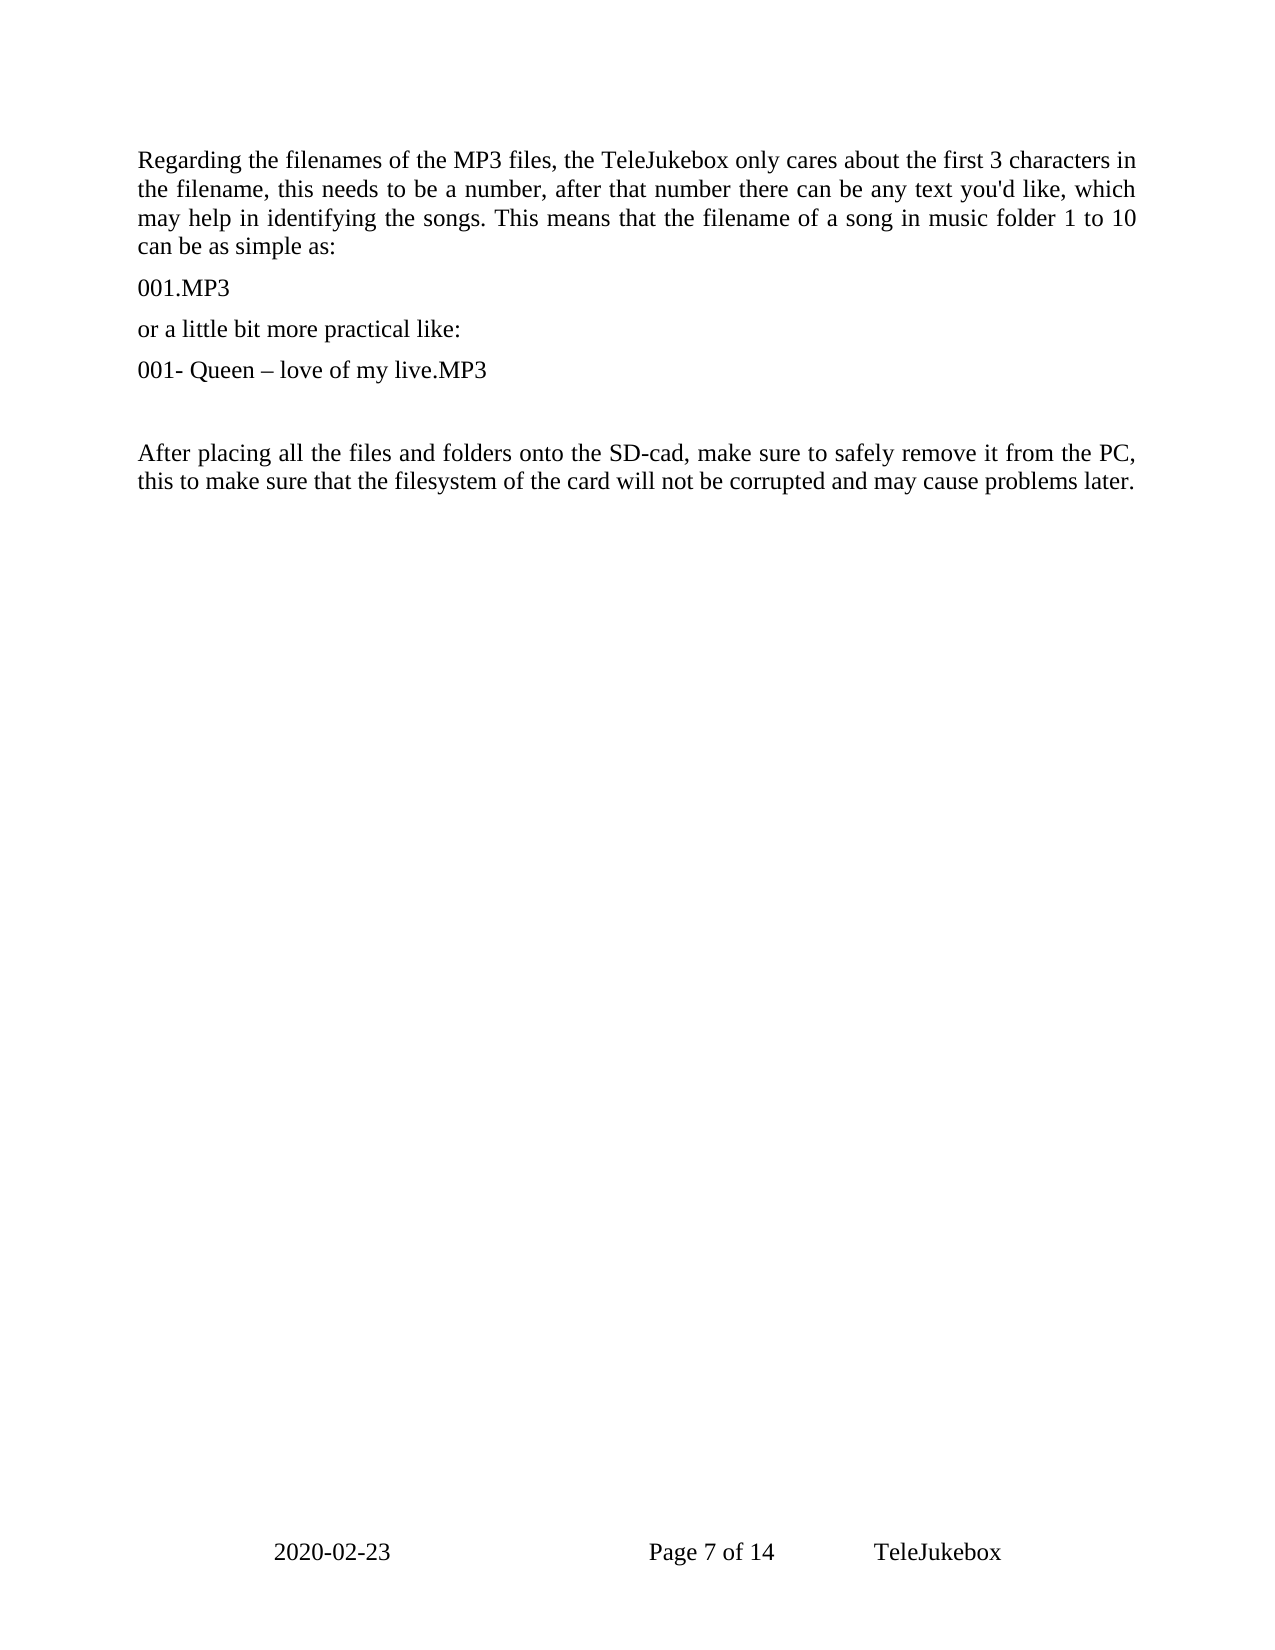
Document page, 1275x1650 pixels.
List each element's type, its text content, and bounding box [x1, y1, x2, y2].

text Regarding the filenames of the MP3 files, the TeleJukebox only cares about the first 3 characters in the filename, this needs to be a number, after that number there can be any text you'd like, which may help in identifying the songs. This means that the filename of a song in music folder 1 to 10 can be as simple as: [137, 145, 1138, 260]
text 001.MP3 [137, 273, 1138, 301]
text or a little bit more practical like: [137, 314, 1138, 343]
text After placing all the files and folders onto the SD-cad, make sure to safely remove it from the PC, this to make sure that the filesystem of the card will not be corrupted and may cause problems later. [137, 438, 1138, 495]
text 001- Queen – love of my live.MP3 [137, 355, 1138, 384]
